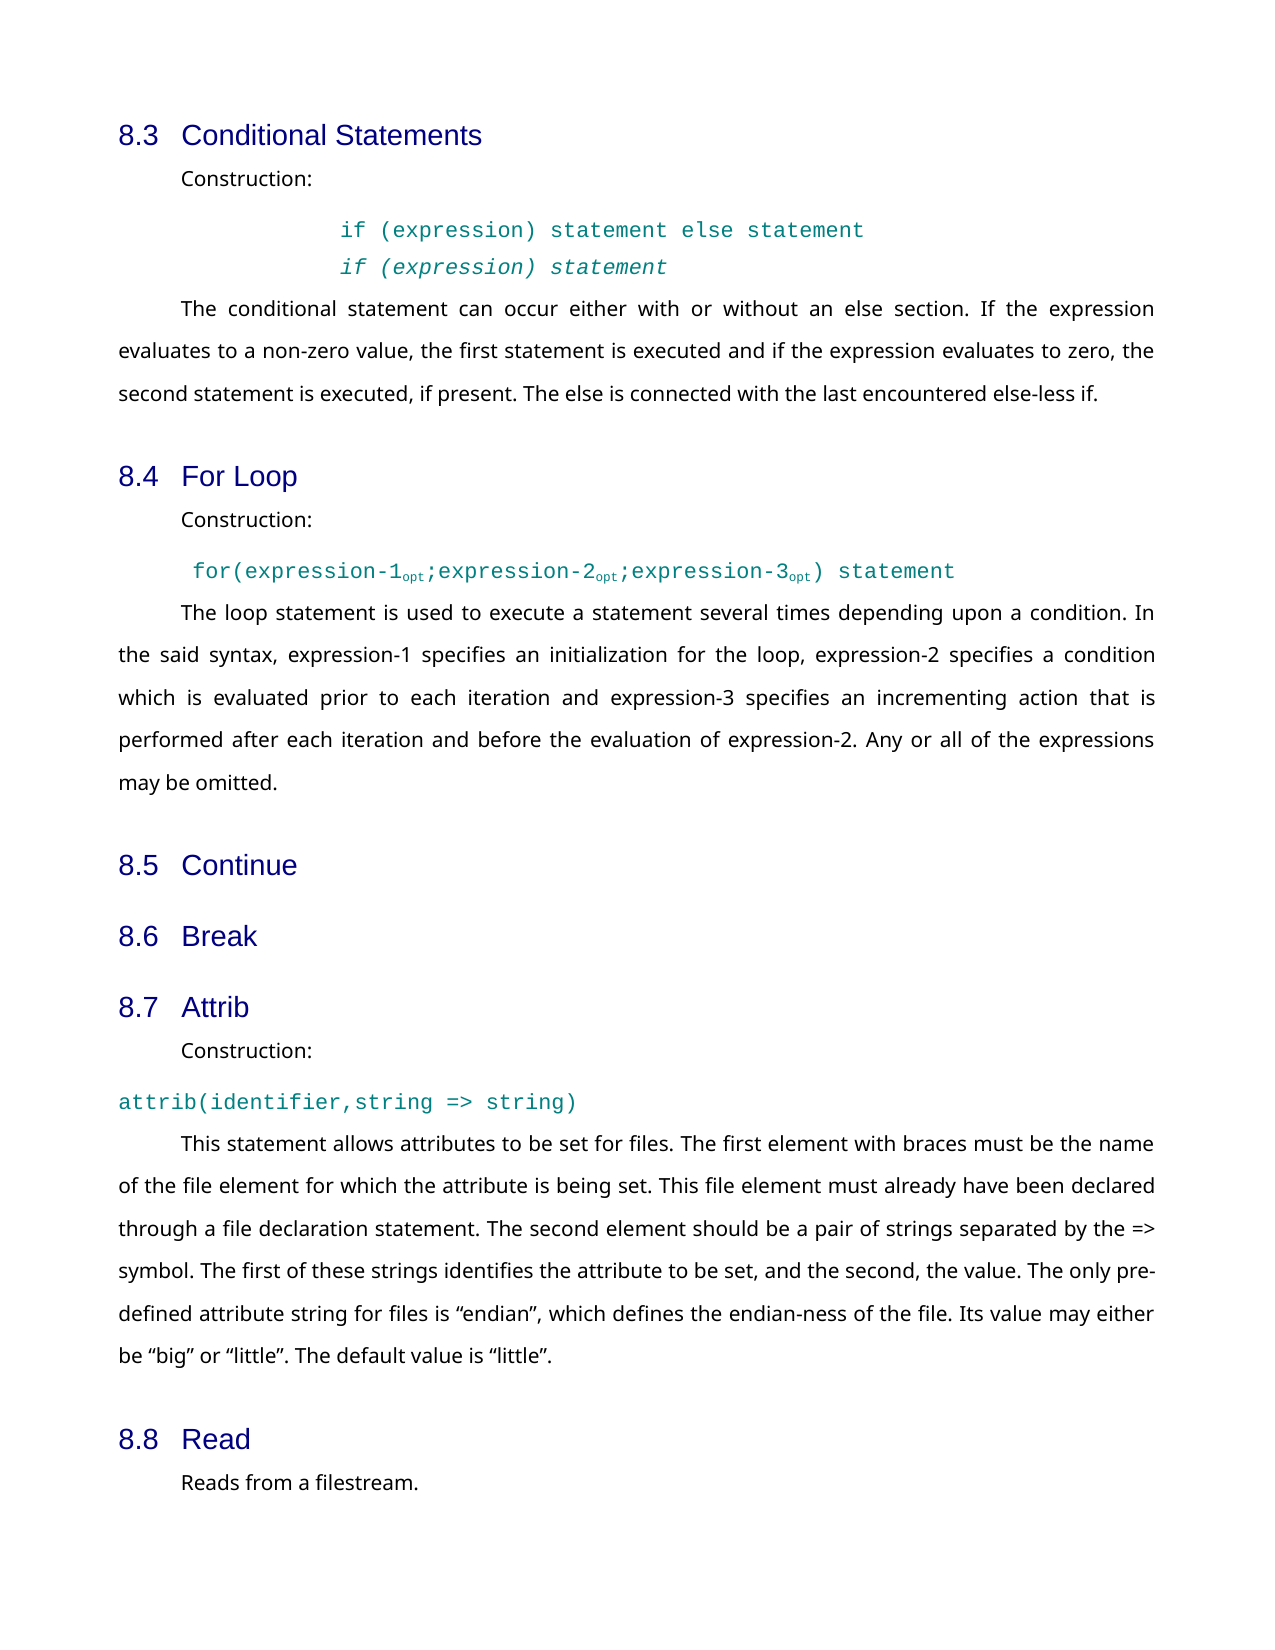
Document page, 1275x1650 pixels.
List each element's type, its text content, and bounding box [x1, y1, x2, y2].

text The conditional statement can occur either with or without an else section. If the expression evaluates to a non-zero value, the first statement is executed and if the expression evaluates to zero, the second statement is executed, if present. The else is connected with the last encountered else-less if. [118, 294, 1157, 407]
subtitle Break [118, 919, 1157, 953]
text Construction: [118, 505, 1157, 534]
text if (expression) statement else statement [118, 219, 1157, 244]
text if (expression) statement [118, 257, 1157, 281]
subtitle Read [118, 1422, 1157, 1455]
subtitle Attrib [118, 990, 1157, 1024]
subtitle Continue [118, 848, 1157, 882]
text Construction: [118, 164, 1157, 193]
text This statement allows attributes to be set for files. The first element with braces must be the name of the file element for which the attribute is being set. This file element must already have been declared through a file declaration statement. The second element should be a pair of strings separated by the => symbol. The first of these strings identifies the attribute to be set, and the second, the value. The only pre-defined attribute string for files is “endian”, which defines the endian-ness of the file. Its value may either be “big” or “little”. The default value is “little”. [118, 1129, 1157, 1370]
subtitle For Loop [118, 459, 1157, 493]
subtitle Conditional Statements [118, 118, 1157, 152]
text Reads from a filestream. [118, 1468, 1157, 1496]
text The loop statement is used to execute a statement several times depending upon a condition. In the said syntax, expression-1 specifies an initialization for the loop, expression-2 specifies a condition which is evaluated prior to each iteration and expression-3 specifies an incrementing action that is performed after each iteration and before the evaluation of expression-2. Any or all of the expressions may be omitted. [118, 598, 1157, 796]
text for(expression-1opt;expression-2opt;expression-3opt) statement [118, 560, 1157, 585]
text attrib(identifier,string => string) [118, 1091, 1157, 1116]
text Construction: [118, 1036, 1157, 1065]
